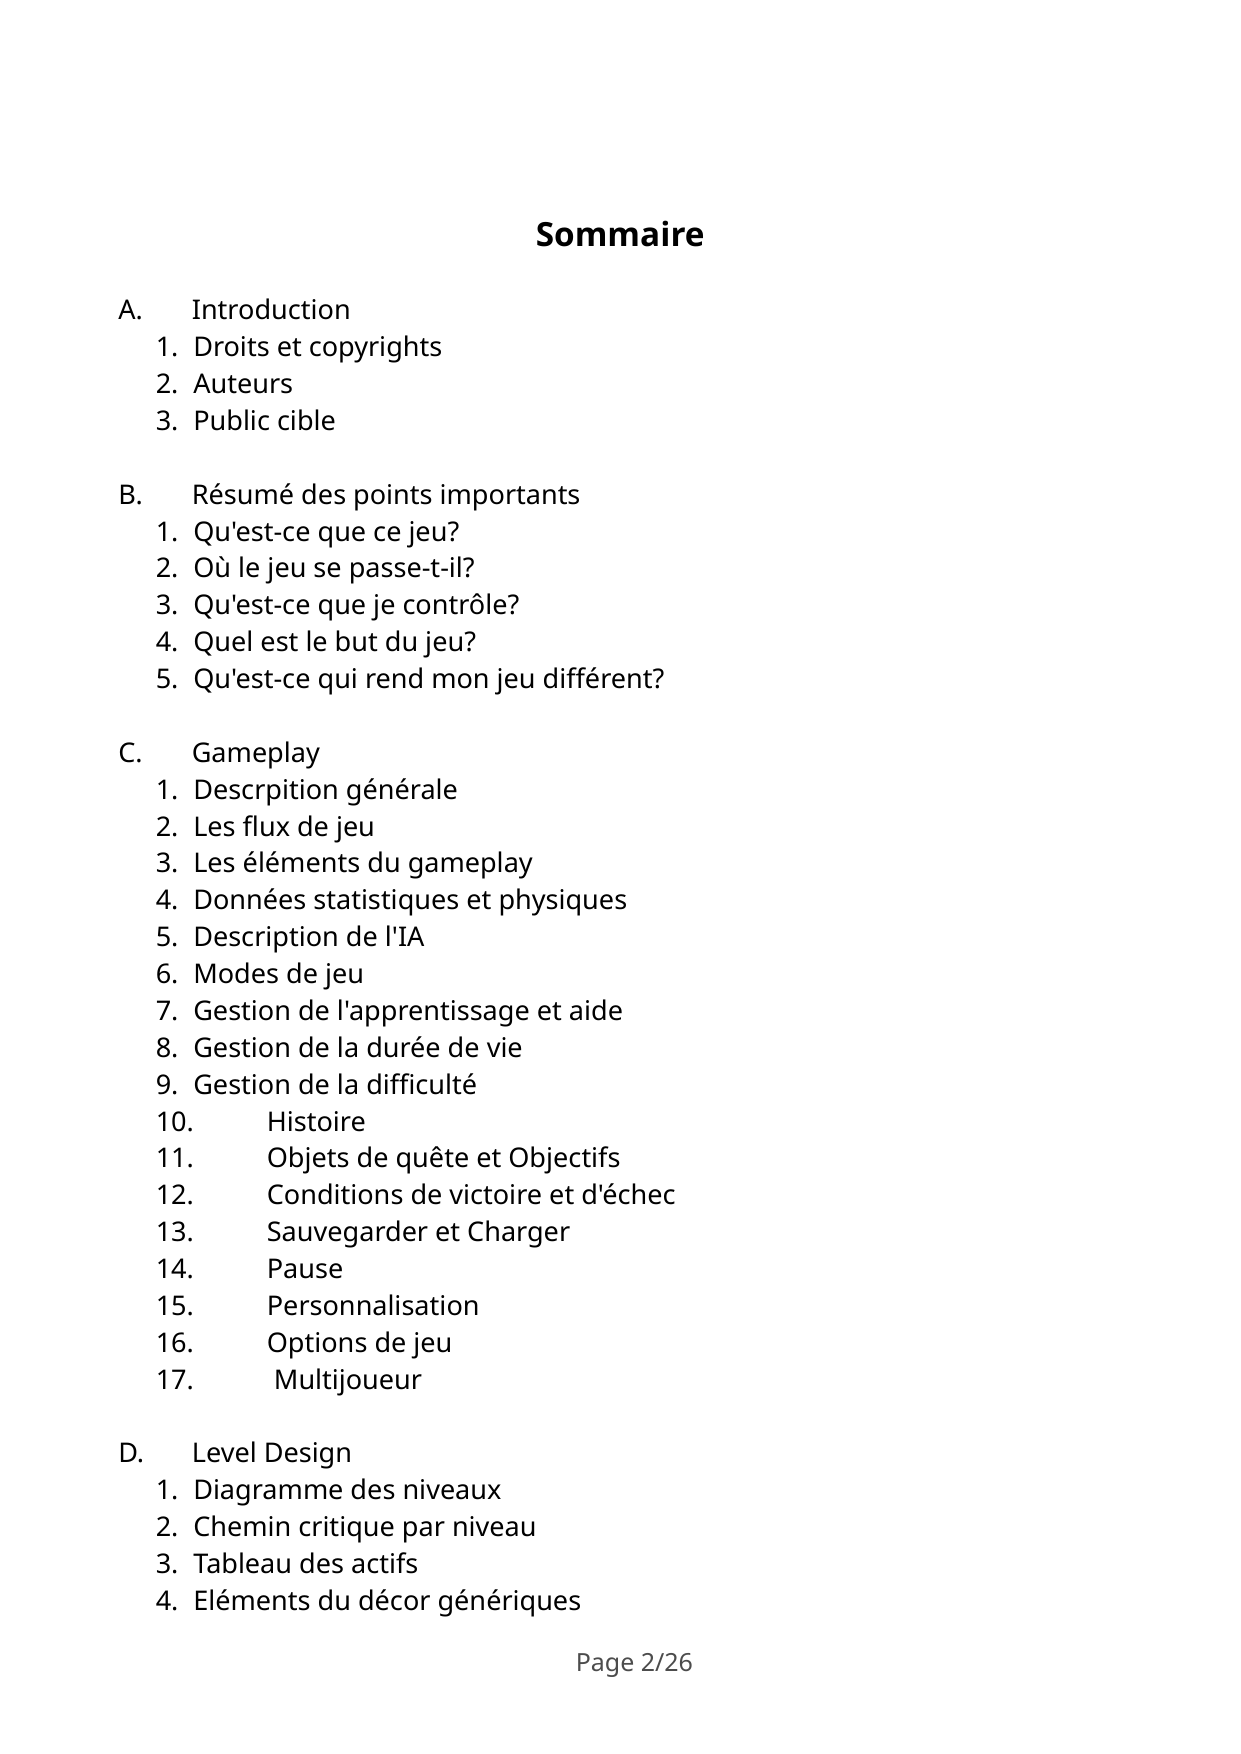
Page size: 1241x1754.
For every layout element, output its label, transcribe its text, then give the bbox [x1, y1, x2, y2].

list Les flux de jeu [156, 807, 1122, 844]
list Gestion de la difficulté [156, 1065, 1122, 1102]
text C. Gameplay [118, 733, 1122, 770]
list Gestion de la durée de vie [156, 1028, 1122, 1065]
list Tableau des actifs [156, 1544, 1122, 1581]
list Sauvegarder et Charger [156, 1213, 1122, 1249]
list Diagramme des niveaux [156, 1471, 1122, 1508]
list Les éléments du gameplay [156, 844, 1122, 881]
list Qu'est-ce que je contrôle? [156, 586, 1122, 623]
list Où le jeu se passe-t-il? [156, 549, 1122, 586]
list Multijoueur [156, 1360, 1122, 1397]
list Données statistiques et physiques [156, 881, 1122, 918]
list Public cible [156, 401, 1122, 438]
list Pause [156, 1249, 1122, 1286]
text Sommaire [118, 211, 1122, 257]
list Gestion de l'apprentissage et aide [156, 991, 1122, 1028]
list Qu'est-ce que ce jeu? [156, 512, 1122, 549]
text B. Résumé des points importants [118, 475, 1122, 512]
list Histoire [156, 1102, 1122, 1139]
list Droits et copyrights [156, 328, 1122, 364]
list Modes de jeu [156, 954, 1122, 991]
list Options de jeu [156, 1323, 1122, 1360]
list Conditions de victoire et d'échec [156, 1176, 1122, 1213]
list Qu'est-ce qui rend mon jeu différent? [156, 659, 1122, 696]
list Descrpition générale [156, 770, 1122, 807]
text D. Level Design [118, 1434, 1122, 1471]
list Personnalisation [156, 1286, 1122, 1323]
list Chemin critique par niveau [156, 1508, 1122, 1544]
list Auteurs [156, 364, 1122, 401]
list Eléments du décor génériques [156, 1581, 1122, 1618]
list Objets de quête et Objectifs [156, 1139, 1122, 1176]
text A. Introduction [118, 291, 1122, 328]
list Description de l'IA [156, 918, 1122, 954]
list Quel est le but du jeu? [156, 623, 1122, 659]
